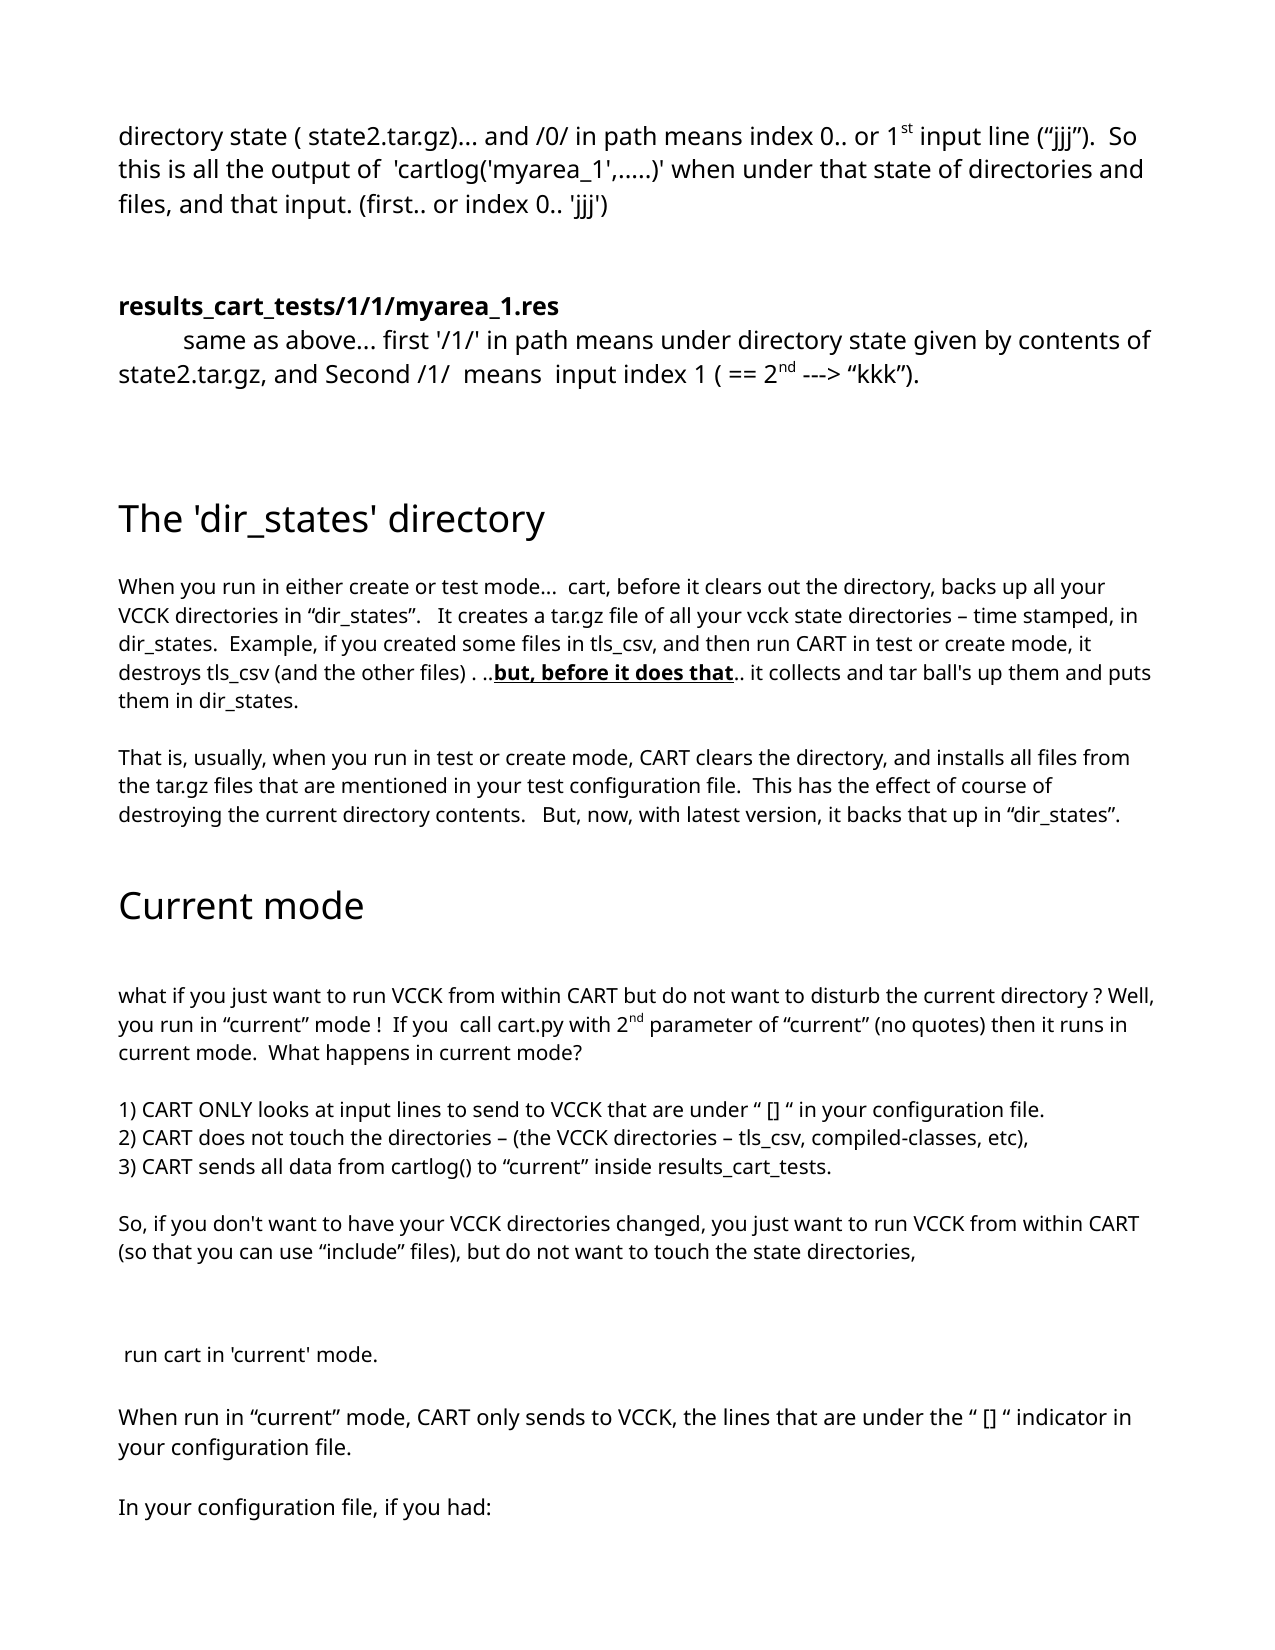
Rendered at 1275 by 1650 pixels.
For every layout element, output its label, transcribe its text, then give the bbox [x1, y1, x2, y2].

text In your configuration file, if you had: [118, 1491, 1157, 1521]
text what if you just want to run VCCK from within CART but do not want to disturb the current directory ? Well, you run in “current” mode ! If you call cart.py with 2nd parameter of “current” (no quotes) then it runs in current mode. What happens in current mode? 1) CART ONLY looks at input lines to send to VCCK that are under “ [] “ in your configuration file. 2) CART does not touch the directories – (the VCCK directories – tls_csv, compiled-classes, etc), 3) CART sends all data from cartlog() to “current” inside results_cart_tests. So, if you don't want to have your VCCK directories changed, you just want to run VCCK from within CART (so that you can use “include” files), but do not want to touch the state directories, [118, 981, 1157, 1266]
text same as above... first '/1/' in path means under directory state given by contents of state2.tar.gz, and Second /1/ means input index 1 ( == 2nd ---> “kkk”). [118, 322, 1157, 391]
text Current mode [118, 879, 1157, 930]
text directory state ( state2.tar.gz)... and /0/ in path means index 0.. or 1st input line (“jjj”). So this is all the output of 'cartlog('myarea_1',.....)' when under that state of directories and files, and that input. (first.. or index 0.. 'jjj') [118, 118, 1157, 220]
text When run in “current” mode, CART only sends to VCCK, the lines that are under the “ [] “ indicator in your configuration file. [118, 1402, 1157, 1462]
text When you run in either create or test mode... cart, before it clears out the directory, backs up all your VCCK directories in “dir_states”. It creates a tar.gz file of all your vcck state directories – time stamped, in dir_states. Example, if you created some files in tls_csv, and then run CART in test or create mode, it destroys tls_csv (and the other files) . ..but, before it does that.. it collects and tar ball's up them and puts them in dir_states. That is, usually, when you run in test or create mode, CART clears the directory, and installs all files from the tar.gz files that are mentioned in your test configuration file. This has the effect of course of destroying the current directory contents. But, now, with latest version, it backs that up in “dir_states”. [118, 572, 1157, 828]
text results_cart_tests/1/1/myarea_1.res [118, 288, 1157, 322]
text The 'dir_states' directory [118, 493, 1157, 544]
text run cart in 'current' mode. [118, 1323, 1157, 1374]
